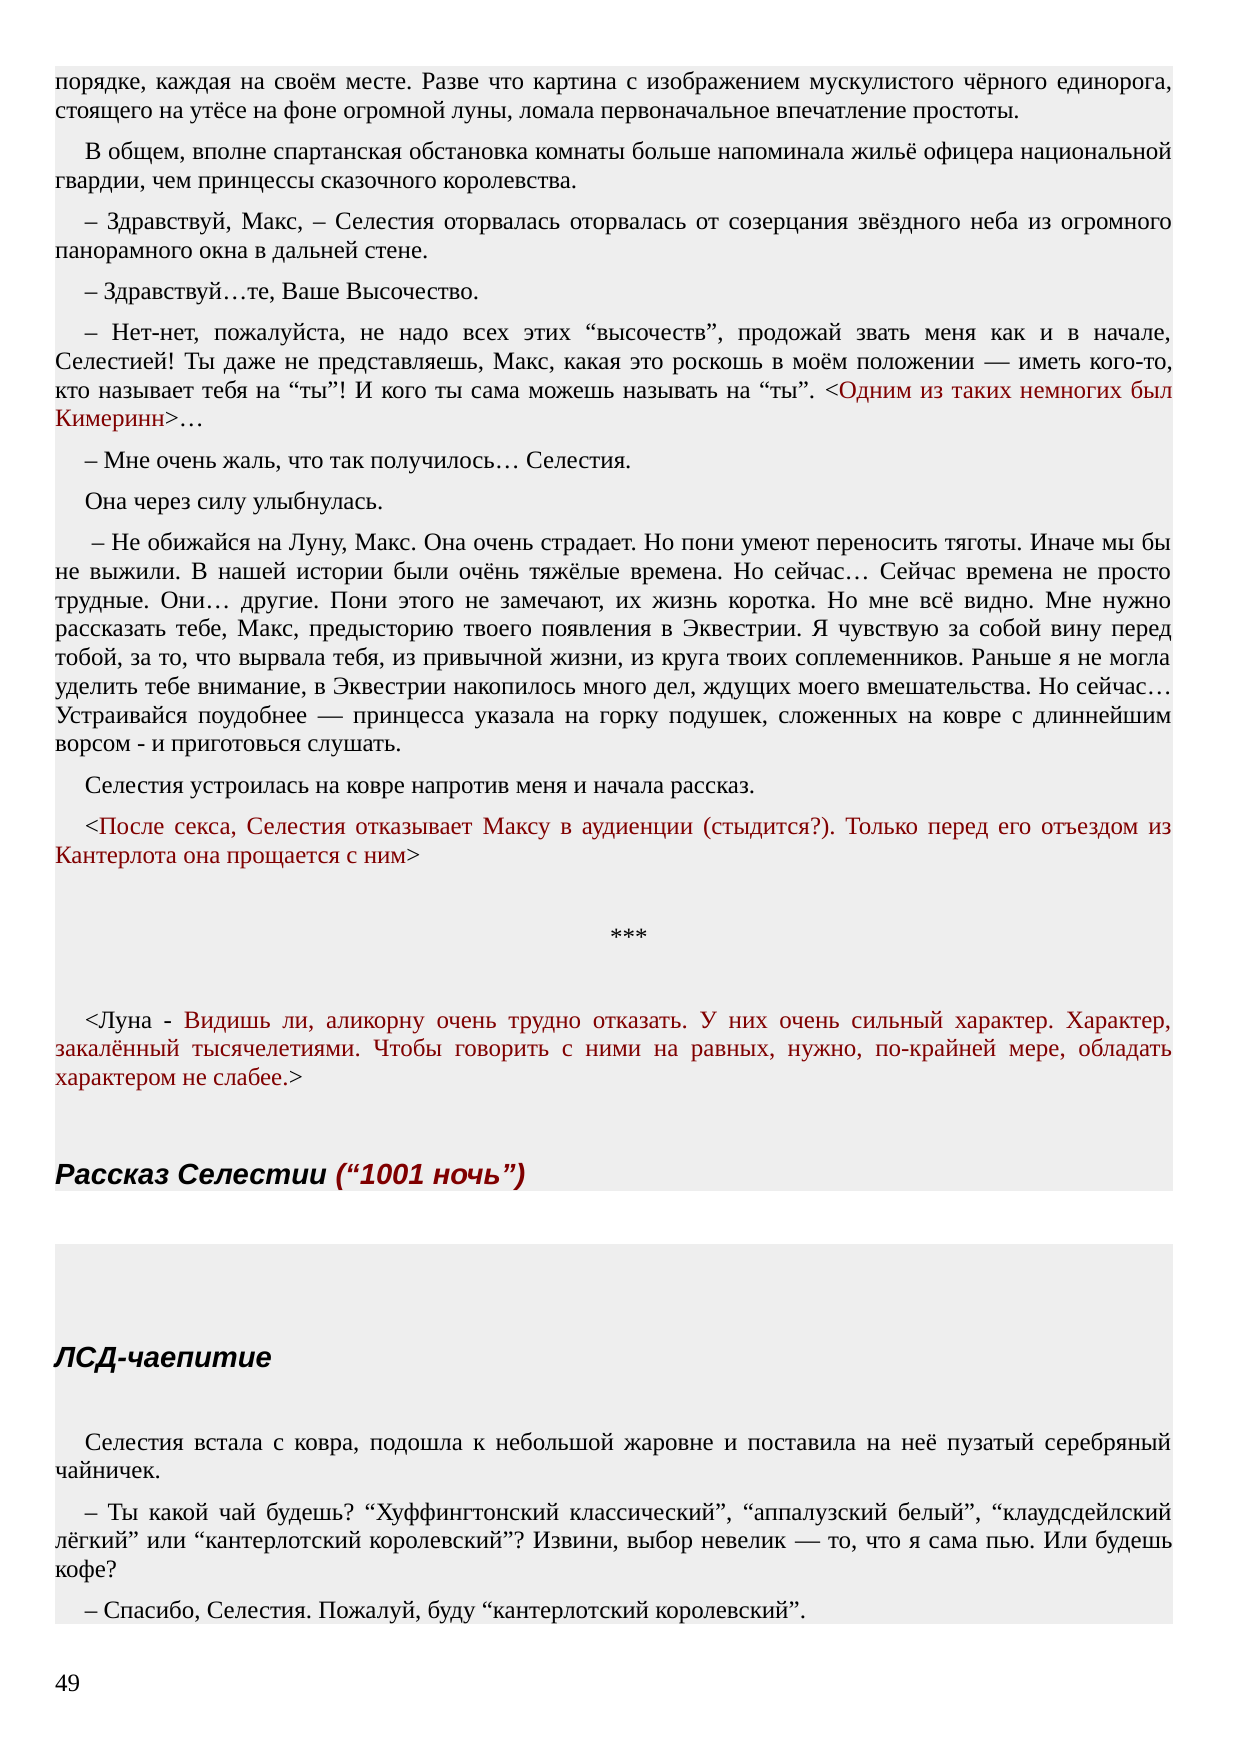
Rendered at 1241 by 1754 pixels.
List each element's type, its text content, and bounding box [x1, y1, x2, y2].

text – Спасибо, Селестия. Пожалуй, буду “кантерлотский королевский”. [55, 1596, 1173, 1624]
subtitle Рассказ Селестии (“1001 ночь”) [55, 1157, 1173, 1191]
text – Нет-нет, пожалуйста, не надо всех этих “высочеств”, продожай звать меня как и в начале, Селестией! Ты даже не представляешь, Макс, какая это роскошь в моём положении — иметь кого-то, кто называет тебя на “ты”! И кого ты сама можешь называть на “ты”. <Одним из таких немногих был Кимеринн>… [55, 317, 1173, 432]
text – Здравствуй…те, Ваше Высочество. [55, 276, 1173, 305]
text Селестия встала с ковра, подошла к небольшой жаровне и поставила на неё пузатый серебряный чайничек. [55, 1427, 1173, 1484]
text – Ты какой чай будешь? “Хуффингтонский классический”, “аппалузский белый”, “клаудсдейлский лёгкий” или “кантерлотский королевский”? Извини, выбор невелик — то, что я сама пью. Или будешь кофе? [55, 1497, 1173, 1583]
text Она через силу улыбнулась. [55, 486, 1173, 515]
text *** [55, 922, 1173, 951]
subtitle ЛСД-чаепитие [55, 1339, 1173, 1373]
text Селестия устроилась на ковре напротив меня и начала рассказ. [55, 770, 1173, 798]
text порядке, каждая на своём месте. Разве что картина с изображением мускулистого чёрного единорога, стоящего на утёсе на фоне огромной луны, ломала первоначальное впечатление простоты. [55, 66, 1173, 123]
text В общем, вполне спартанская обстановка комнаты больше напоминала жильё офицера национальной гвардии, чем принцессы сказочного королевства. [55, 136, 1173, 193]
text <Луна - Видишь ли, аликорну очень трудно отказать. У них очень сильный характер. Характер, закалённый тысячелетиями. Чтобы говорить с ними на равных, нужно, по-крайней мере, обладать характером не слабее.> [55, 1005, 1173, 1091]
text – Здравствуй, Макс, – Селестия оторвалась оторвалась от созерцания звёздного неба из огромного панорамного окна в дальней стене. [55, 206, 1173, 263]
text <После секса, Селестия отказывает Максу в аудиенции (стыдится?). Только перед его отъездом из Кантерлота она прощается с ним> [55, 811, 1173, 868]
text – Не обижайся на Луну, Макс. Она очень страдает. Но пони умеют переносить тяготы. Иначе мы бы не выжили. В нашей истории были очёнь тяжёлые времена. Но сейчас… Сейчас времена не просто трудные. Они… другие. Пони этого не замечают, их жизнь коротка. Но мне всё видно. Мне нужно рассказать тебе, Макс, предысторию твоего появления в Эквестрии. Я чувствую за собой вину перед тобой, за то, что вырвала тебя, из привычной жизни, из круга твоих соплеменников. Раньше я не могла уделить тебе внимание, в Эквестрии накопилось много дел, ждущих моего вмешательства. Но сейчас… Устраивайся поудобнее — принцесса указала на горку подушек, сложенных на ковре с длиннейшим ворсом - и приготовься слушать. [55, 527, 1173, 757]
text – Мне очень жаль, что так получилось… Селестия. [55, 445, 1173, 473]
